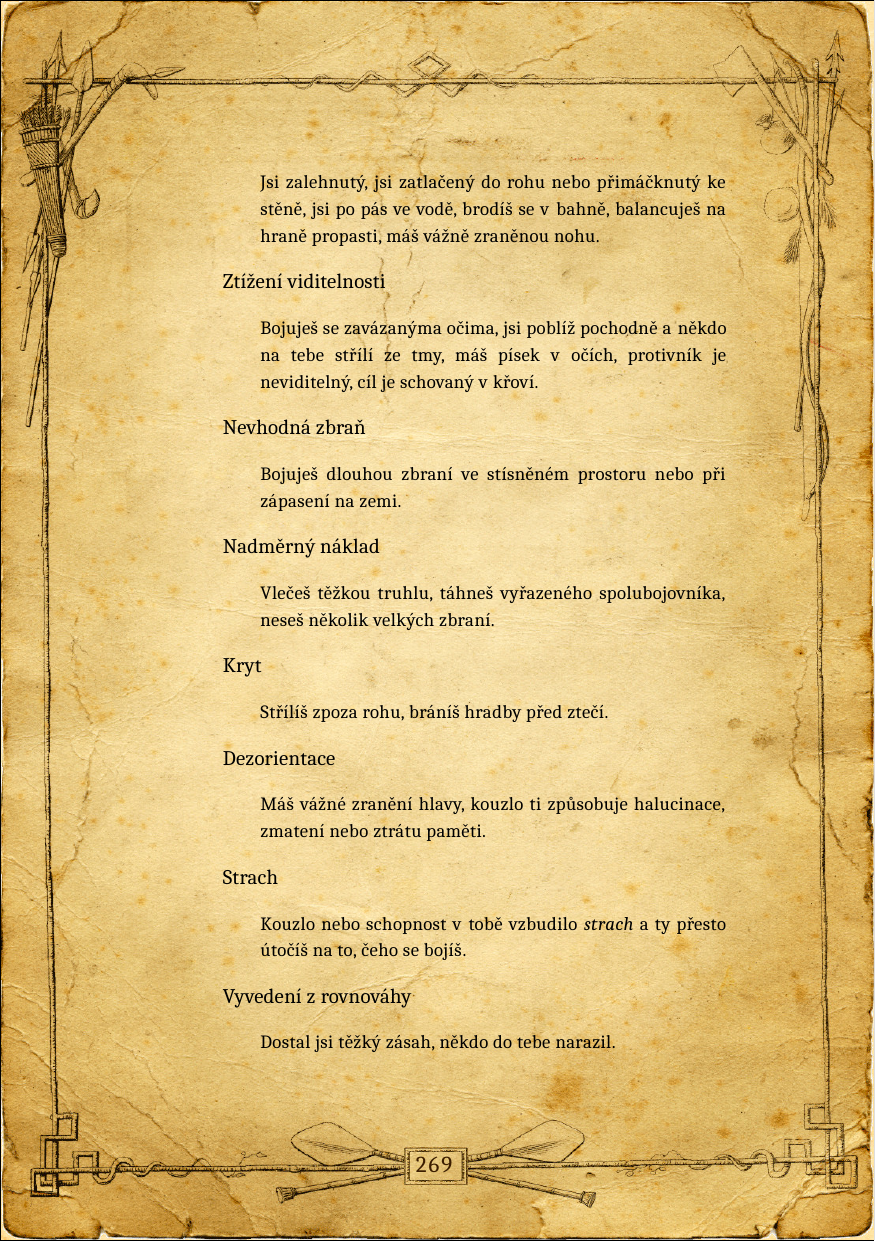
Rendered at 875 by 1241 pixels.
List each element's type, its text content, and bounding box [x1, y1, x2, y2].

list Dezorientace [185, 746, 726, 770]
list Nevhodná zbraň [185, 416, 726, 440]
list Nadměrný náklad [185, 535, 726, 559]
list Ztížení viditelnosti [185, 270, 726, 294]
list Bojuješ dlouhou zbraní ve stísněném prostoru nebo při zápasení na zemi. [223, 464, 726, 512]
list Střílíš zpoza rohu, bráníš hradby před ztečí. [223, 702, 726, 723]
list Vlečeš těžkou truhlu, táhneš vyřazeného spolubojovníka, neseš několik velkých zbraní. [223, 583, 726, 631]
list Kouzlo nebo schopnost v⁠ tobě vzbudilo strach a⁠ ty přesto útočíš na to, čeho se bojíš. [223, 913, 726, 961]
list Vyvedení z⁠ rovnováhy [185, 984, 726, 1008]
picture [1, 1, 874, 1240]
list Bojuješ se zavázanýma očima, jsi poblíž pochodně a⁠ někdo na tebe střílí ze tmy, máš písek v⁠ očích, protivník je neviditelný, cíl je schovaný v⁠ křoví. [223, 318, 726, 393]
list Jsi zalehnutý, jsi zatlačený do rohu nebo přimáčknutý ke stěně, jsi po pás ve vodě, brodíš se v⁠ bahně, balancuješ na hraně propasti, máš vážně zraněnou nohu. [223, 172, 726, 247]
list Kryt [185, 654, 726, 678]
list Strach [185, 865, 726, 889]
list Máš vážné zranění hlavy, kouzlo ti způsobuje halucinace, zmatení nebo ztrátu paměti. [223, 794, 726, 842]
list Dostal jsi těžký zásah, někdo do tebe narazil. [223, 1032, 726, 1054]
